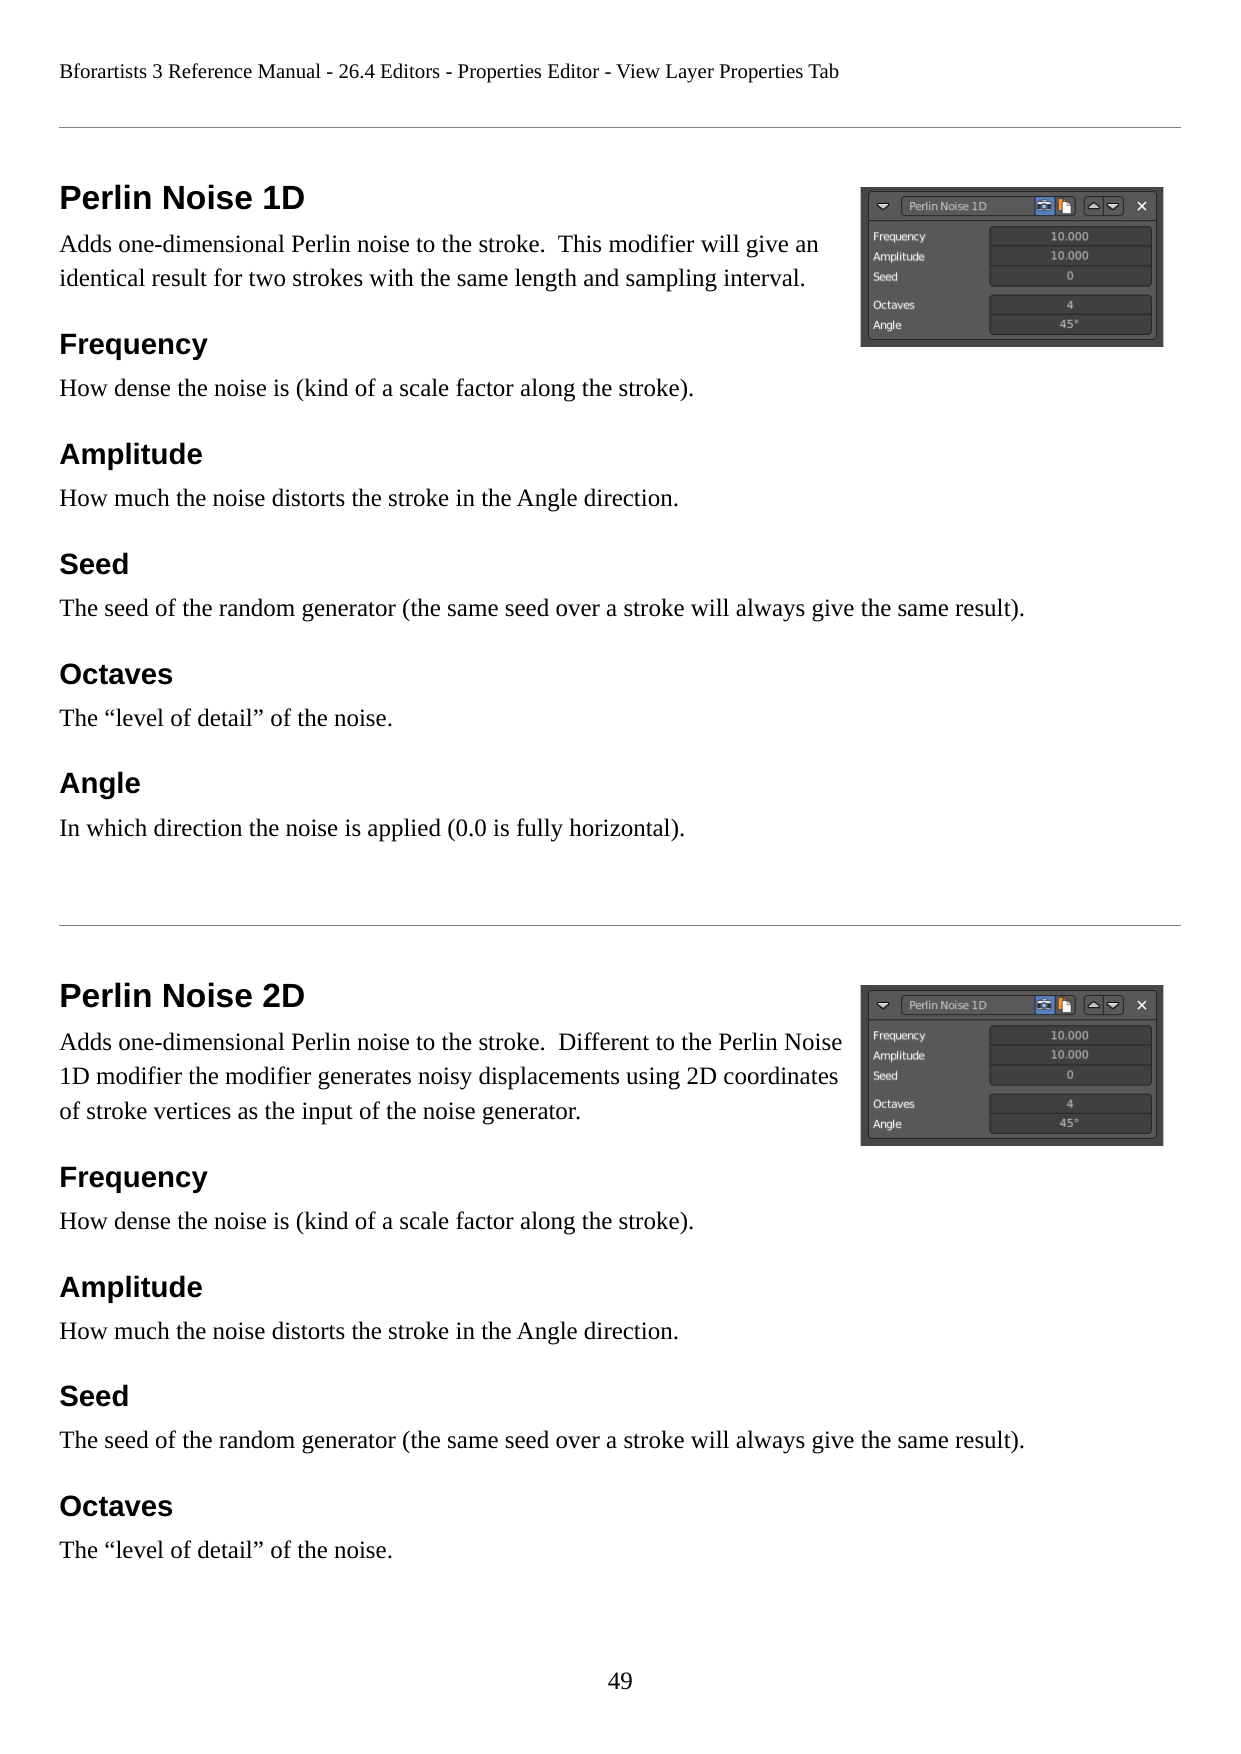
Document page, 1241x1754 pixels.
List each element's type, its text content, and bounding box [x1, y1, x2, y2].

text Adds one-dimensional Perlin noise to the stroke. This modifier will give an identical result for two strokes with the same length and sampling interval. [59, 229, 860, 292]
text How much the noise distorts the stroke in the Angle direction. [59, 1316, 1181, 1344]
subtitle Octaves [59, 1489, 1181, 1523]
text The seed of the random generator (the same seed over a stroke will always give the same result). [59, 1426, 1181, 1454]
text How dense the noise is (kind of a scale factor along the stroke). [59, 373, 1181, 402]
subtitle Perlin Noise 2D [59, 976, 1181, 1014]
subtitle Seed [59, 547, 1181, 580]
subtitle Amplitude [59, 1269, 1181, 1303]
subtitle Frequency [59, 327, 1181, 361]
text The “level of detail” of the noise. [59, 1536, 1181, 1564]
subtitle Octaves [59, 657, 1181, 690]
subtitle Amplitude [59, 437, 1181, 471]
text How dense the noise is (kind of a scale factor along the stroke). [59, 1206, 1181, 1234]
picture [860, 985, 1164, 1146]
subtitle Frequency [59, 1159, 1181, 1193]
text The “level of detail” of the noise. [59, 703, 1181, 732]
text In which direction the noise is applied (0.0 is fully horizontal). [59, 813, 1181, 841]
subtitle Perlin Noise 1D [59, 178, 1181, 216]
text The seed of the random generator (the same seed over a stroke will always give the same result). [59, 593, 1181, 622]
text How much the noise distorts the stroke in the Angle direction. [59, 483, 1181, 512]
subtitle Seed [59, 1379, 1181, 1413]
text Adds one-dimensional Perlin noise to the stroke. Different to the Perlin Noise 1D modifier the modifier generates noisy displacements using 2D coordinates of stroke vertices as the input of the noise generator. [59, 1027, 860, 1125]
picture [860, 187, 1164, 347]
subtitle Angle [59, 766, 1181, 800]
